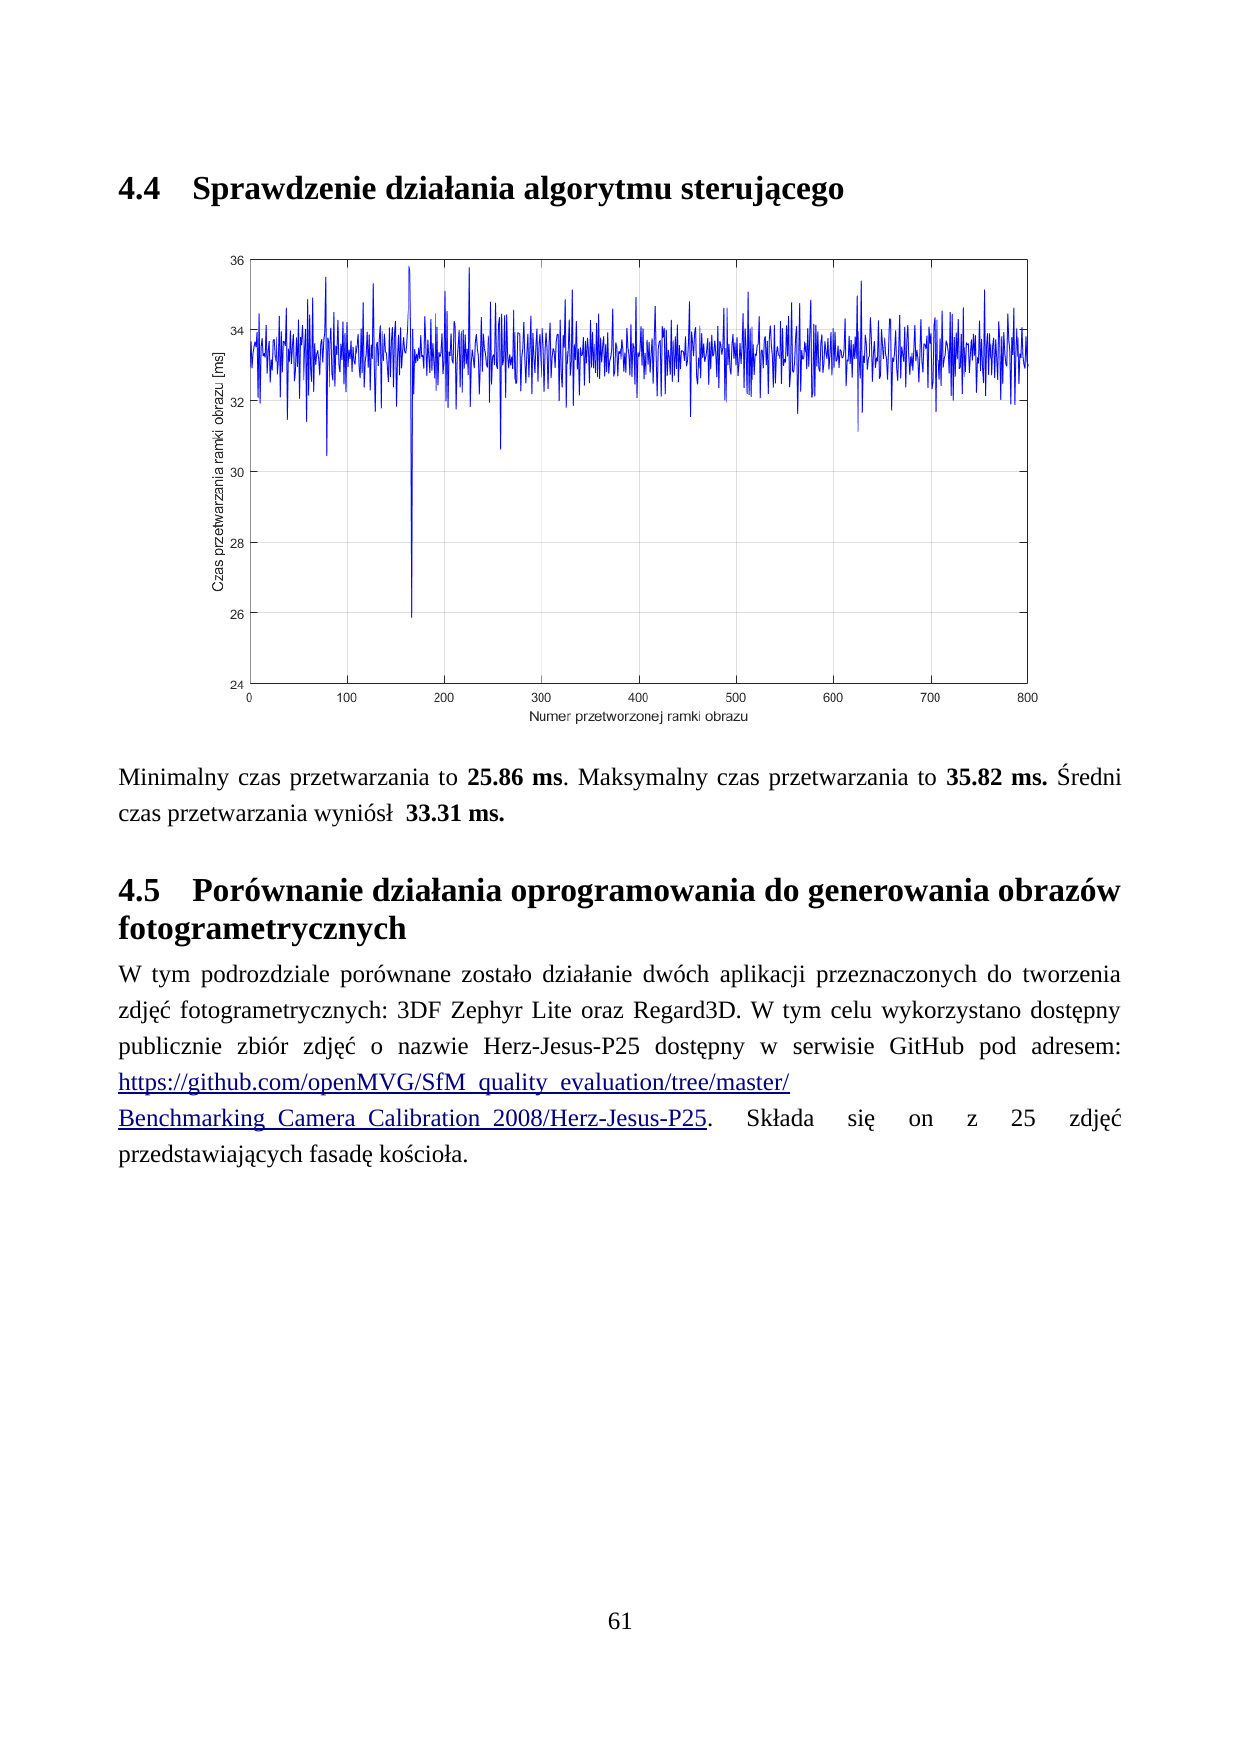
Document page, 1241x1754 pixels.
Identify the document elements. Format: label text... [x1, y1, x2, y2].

subtitle Porównanie działania oprogramowania do generowania obrazów fotogrametrycznych [118, 870, 1122, 947]
picture [118, 219, 1123, 741]
text Minimalny czas przetwarzania to 25.86 ms. Maksymalny czas przetwarzania to 35.82 ms. Średni czas przetwarzania wyniósł 33.31 ms. [118, 762, 1122, 827]
subtitle Sprawdzenie działania algorytmu sterującego [118, 168, 1122, 207]
text W tym podrozdziale porównane zostało działanie dwóch aplikacji przeznaczonych do tworzenia zdjęć fotogrametrycznych: 3DF Zephyr Lite oraz Regard3D. W tym celu wykorzystano dostępny publicznie zbiór zdjęć o nazwie Herz-Jesus-P25 dostępny w serwisie GitHub pod adresem: https://github.com/openMVG/SfM_quality_evaluation/tree/master/ Benchmarking_Camera_Calibration_2008/Herz-Jesus-P25. Składa się on z 25 zdjęć przedstawiających fasadę kościoła. [118, 959, 1122, 1168]
